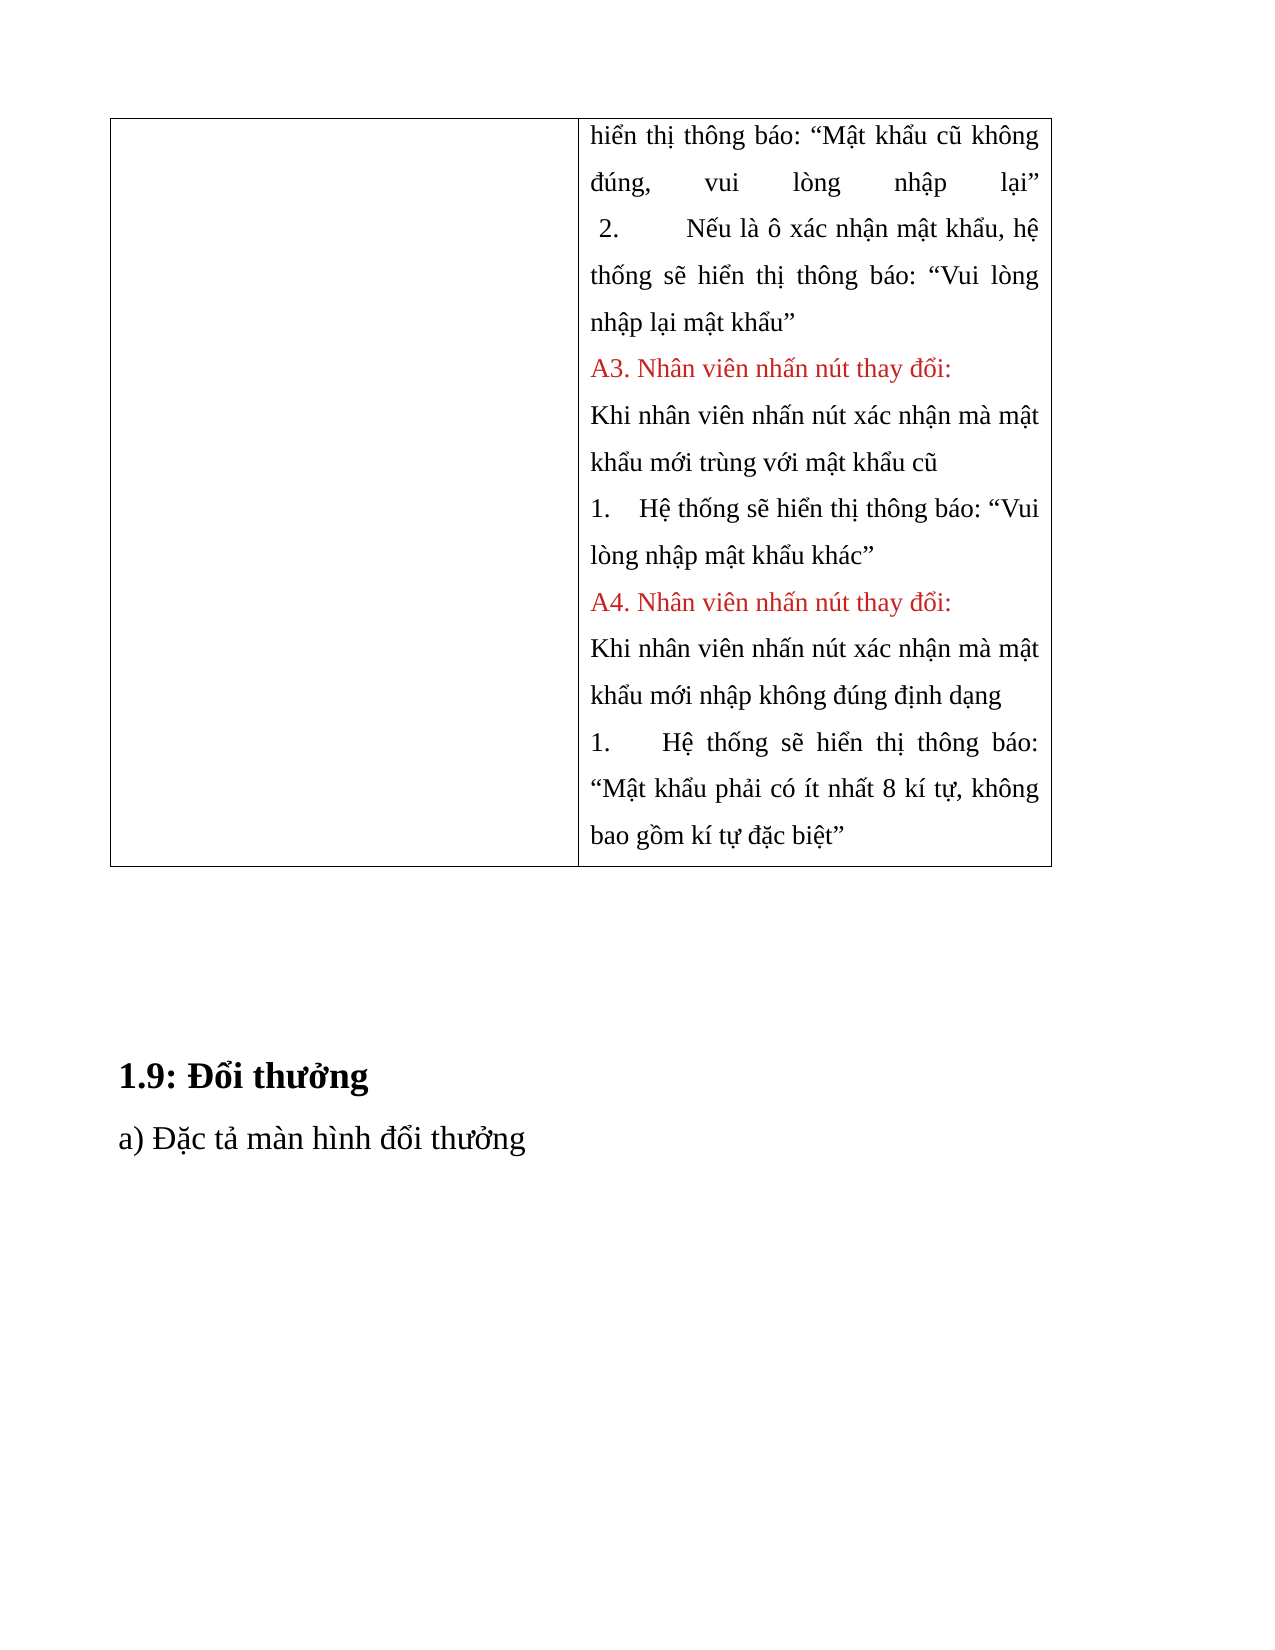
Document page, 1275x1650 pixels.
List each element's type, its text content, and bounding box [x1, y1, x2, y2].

table_cell hiển thị thông báo: “Mật khẩu cũ không đúng, vui lòng nhập lại” 2. Nếu là ô xác nhận mật khẩu, hệ thống sẽ hiển thị thông báo: “Vui lòng nhập lại mật khẩu” A3. Nhân viên nhấn nút thay đổi: Khi nhân viên nhấn nút xác nhận mà mật khẩu mới trùng với mật khẩu cũ 1. Hệ thống sẽ hiển thị thông báo: “Vui lòng nhập mật khẩu khác” A4. Nhân viên nhấn nút thay đổi: Khi nhân viên nhấn nút xác nhận mà mật khẩu mới nhập không đúng định dạng 1. Hệ thống sẽ hiển thị thông báo: “Mật khẩu phải có ít nhất 8 kí tự, không bao gồm kí tự đặc biệt” [579, 119, 1051, 866]
table_cell [111, 119, 578, 866]
text a) Đặc tả màn hình đổi thưởng [118, 1118, 1157, 1157]
text 1.9: Đổi thưởng [118, 1054, 1157, 1097]
